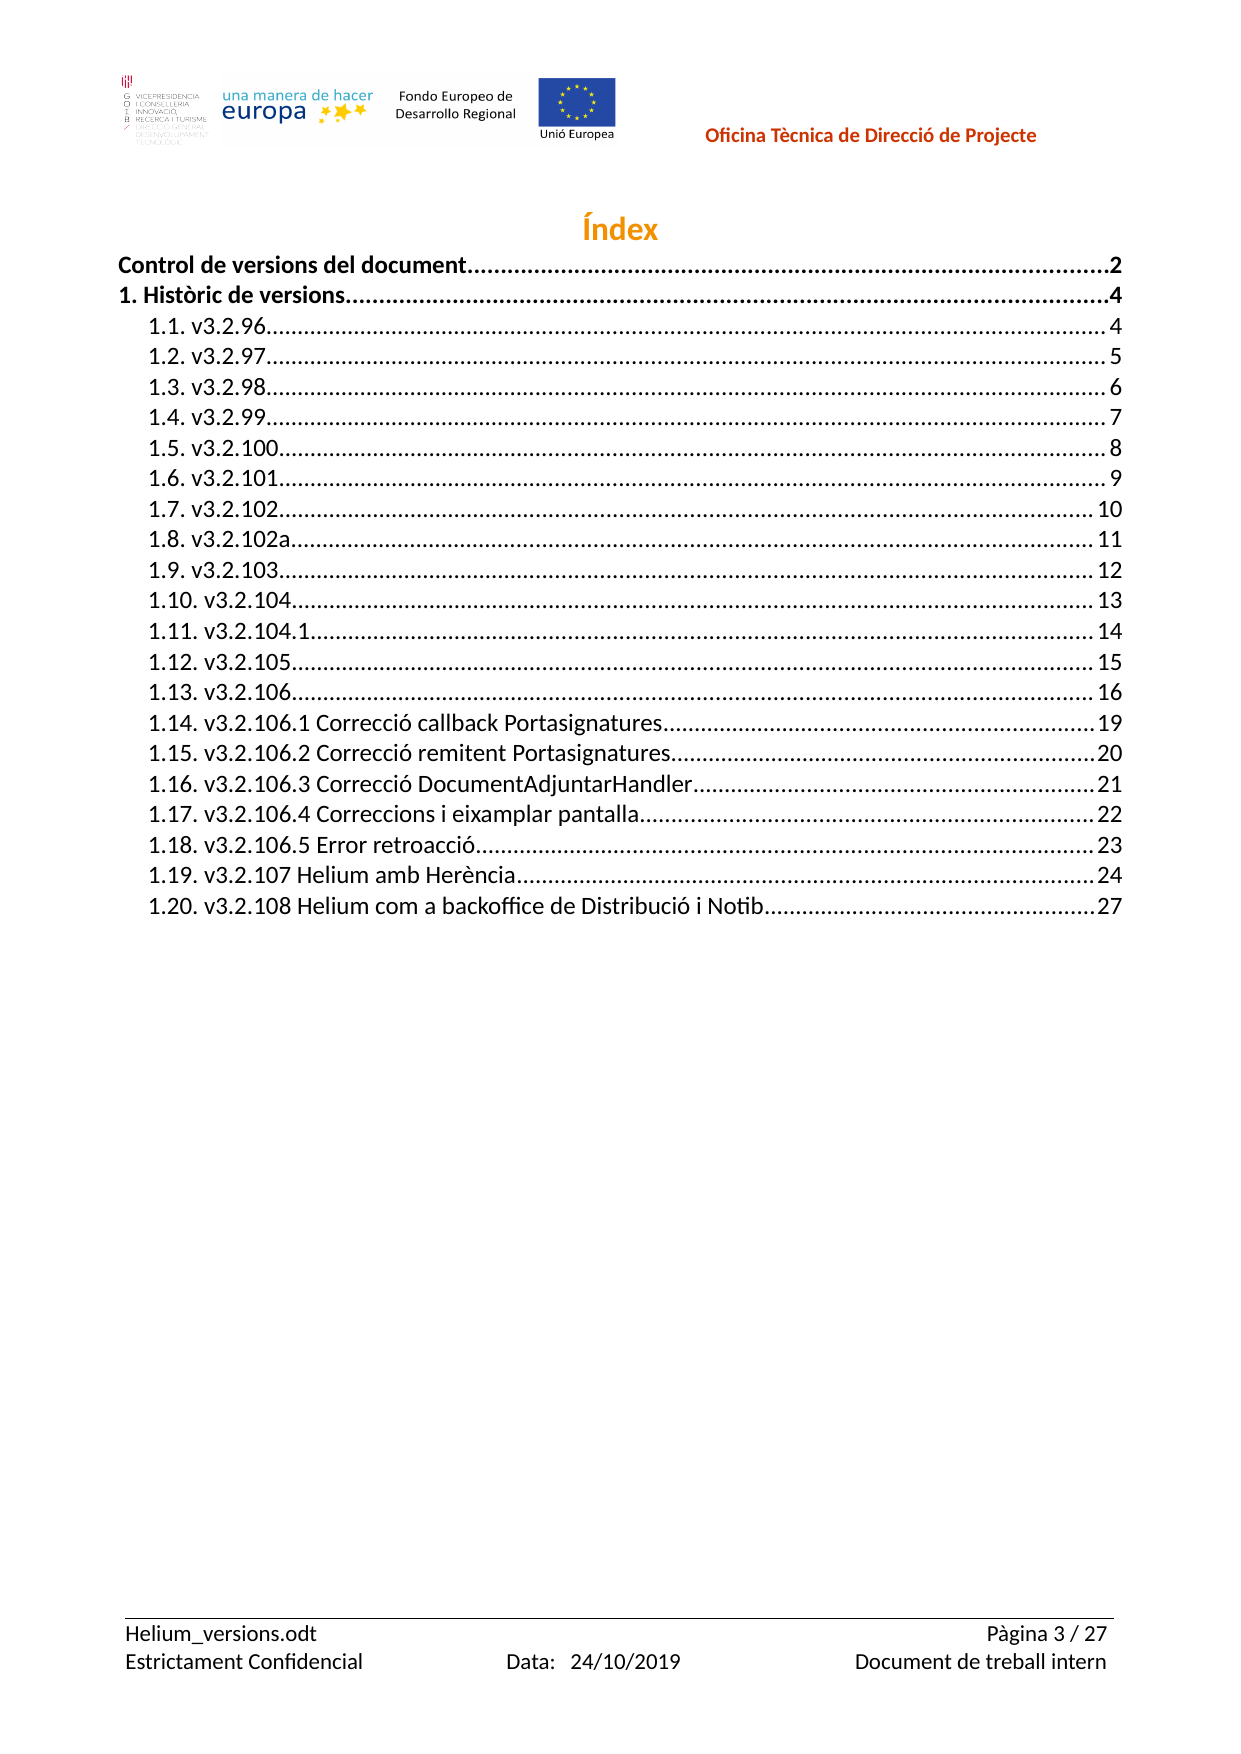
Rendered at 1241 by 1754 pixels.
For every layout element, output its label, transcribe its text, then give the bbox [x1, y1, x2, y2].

text 1.18. v3.2.106.5 Error retroacció 23 [148, 829, 1122, 859]
text Control de versions del document 2 [118, 249, 1122, 279]
text 1.19. v3.2.107 Helium amb Herència 24 [148, 859, 1122, 890]
picture [118, 73, 213, 147]
picture [219, 73, 621, 147]
text 1.15. v3.2.106.2 Correcció remitent Portasignatures 20 [148, 737, 1122, 768]
text 1.10. v3.2.104 13 [148, 585, 1122, 615]
text 1.1. v3.2.96 4 [148, 310, 1122, 341]
text 1.16. v3.2.106.3 Correcció DocumentAdjuntarHandler 21 [148, 768, 1122, 798]
text 1.8. v3.2.102a 11 [148, 524, 1122, 554]
text 1.17. v3.2.106.4 Correccions i eixamplar pantalla 22 [148, 798, 1122, 829]
text 1. Històric de versions 4 [118, 279, 1122, 310]
text 1.2. v3.2.97 5 [148, 341, 1122, 371]
text 1.9. v3.2.103 12 [148, 554, 1122, 585]
text 1.13. v3.2.106 16 [148, 676, 1122, 707]
text 1.3. v3.2.98 6 [148, 371, 1122, 402]
text 1.20. v3.2.108 Helium com a backoffice de Distribució i Notib 27 [148, 890, 1122, 920]
text 1.5. v3.2.100 8 [148, 432, 1122, 463]
text 1.6. v3.2.101 9 [148, 463, 1122, 493]
text 1.11. v3.2.104.1 14 [148, 615, 1122, 646]
text 1.14. v3.2.106.1 Correcció callback Portasignatures 19 [148, 707, 1122, 737]
text 1.7. v3.2.102 10 [148, 493, 1122, 524]
text 1.12. v3.2.105 15 [148, 646, 1122, 676]
text Índex [118, 208, 1122, 249]
text 1.4. v3.2.99 7 [148, 402, 1122, 432]
